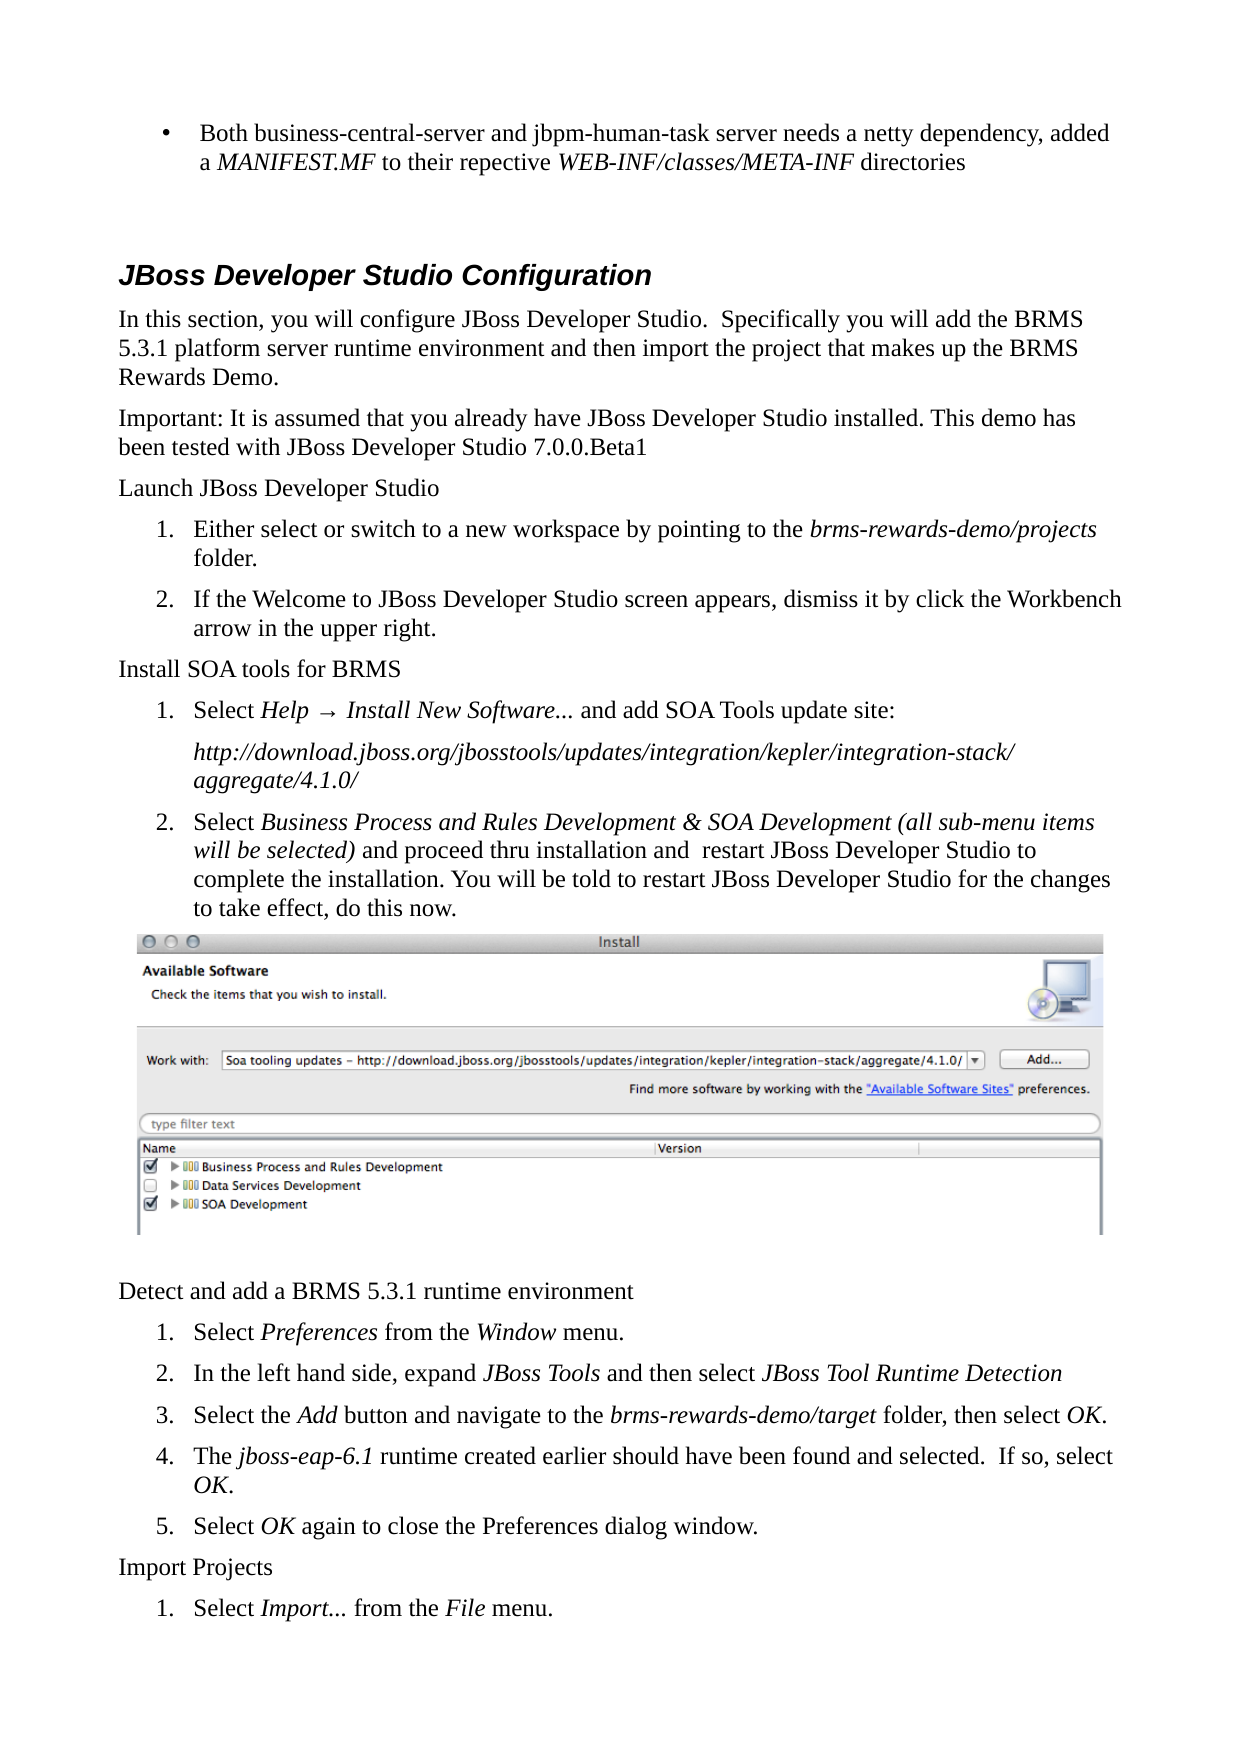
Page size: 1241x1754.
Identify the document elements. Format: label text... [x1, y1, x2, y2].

text In this section, you will configure JBoss Developer Studio. Specifically you will add the BRMS 5.3.1 platform server runtime environment and then import the project that makes up the BRMS Rewards Demo. [118, 304, 1122, 390]
text Detect and add a BRMS 5.3.1 runtime environment [118, 1276, 1122, 1305]
text Install SOA tools for BRMS [118, 654, 1122, 683]
list Select the Add button and navigate to the brms-rewards-demo/target folder, then select OK. [156, 1400, 1122, 1428]
list Select OK again to close the Preferences dialog window. [156, 1511, 1122, 1540]
list Select Business Process and Rules Development & SOA Development (all sub-menu items will be selected) and proceed thru installation and restart JBoss Developer Studio to complete the installation. You will be told to restart JBoss Developer Studio for the changes to take effect, do this now. [156, 807, 1122, 922]
list http://download.jboss.org/jbosstools/updates/integration/kepler/integration-stack/aggregate/4.1.0/ [156, 737, 1122, 794]
text Launch JBoss Developer Studio [118, 473, 1122, 502]
list Select Import... from the File menu. [156, 1593, 1122, 1622]
picture [136, 934, 1104, 1235]
list Select Help → Install New Software... and add SOA Tools update site: [156, 695, 1122, 724]
text Important: It is assumed that you already have JBoss Developer Studio installed. This demo has been tested with JBoss Developer Studio 7.0.0.Beta1 [118, 403, 1122, 460]
list Select Preferences from the Window menu. [156, 1317, 1122, 1346]
list The jboss-eap-6.1 runtime created earlier should have been found and selected. If so, select OK. [156, 1441, 1122, 1498]
list In the left hand side, expand JBoss Tools and then select JBoss Tool Runtime Detection [156, 1358, 1122, 1387]
list Both business-central-server and jbpm-human-task server needs a netty dependency, added a MANIFEST.MF to their repective WEB-INF/classes/META-INF directories [162, 118, 1122, 176]
list If the Welcome to JBoss Developer Studio screen appears, dismiss it by click the Workbench arrow in the upper right. [156, 584, 1122, 642]
text Import Projects [118, 1552, 1122, 1581]
subtitle JBoss Developer Studio Configuration [118, 258, 1122, 292]
list Either select or switch to a new workspace by pointing to the brms-rewards-demo/projects folder. [156, 514, 1122, 572]
